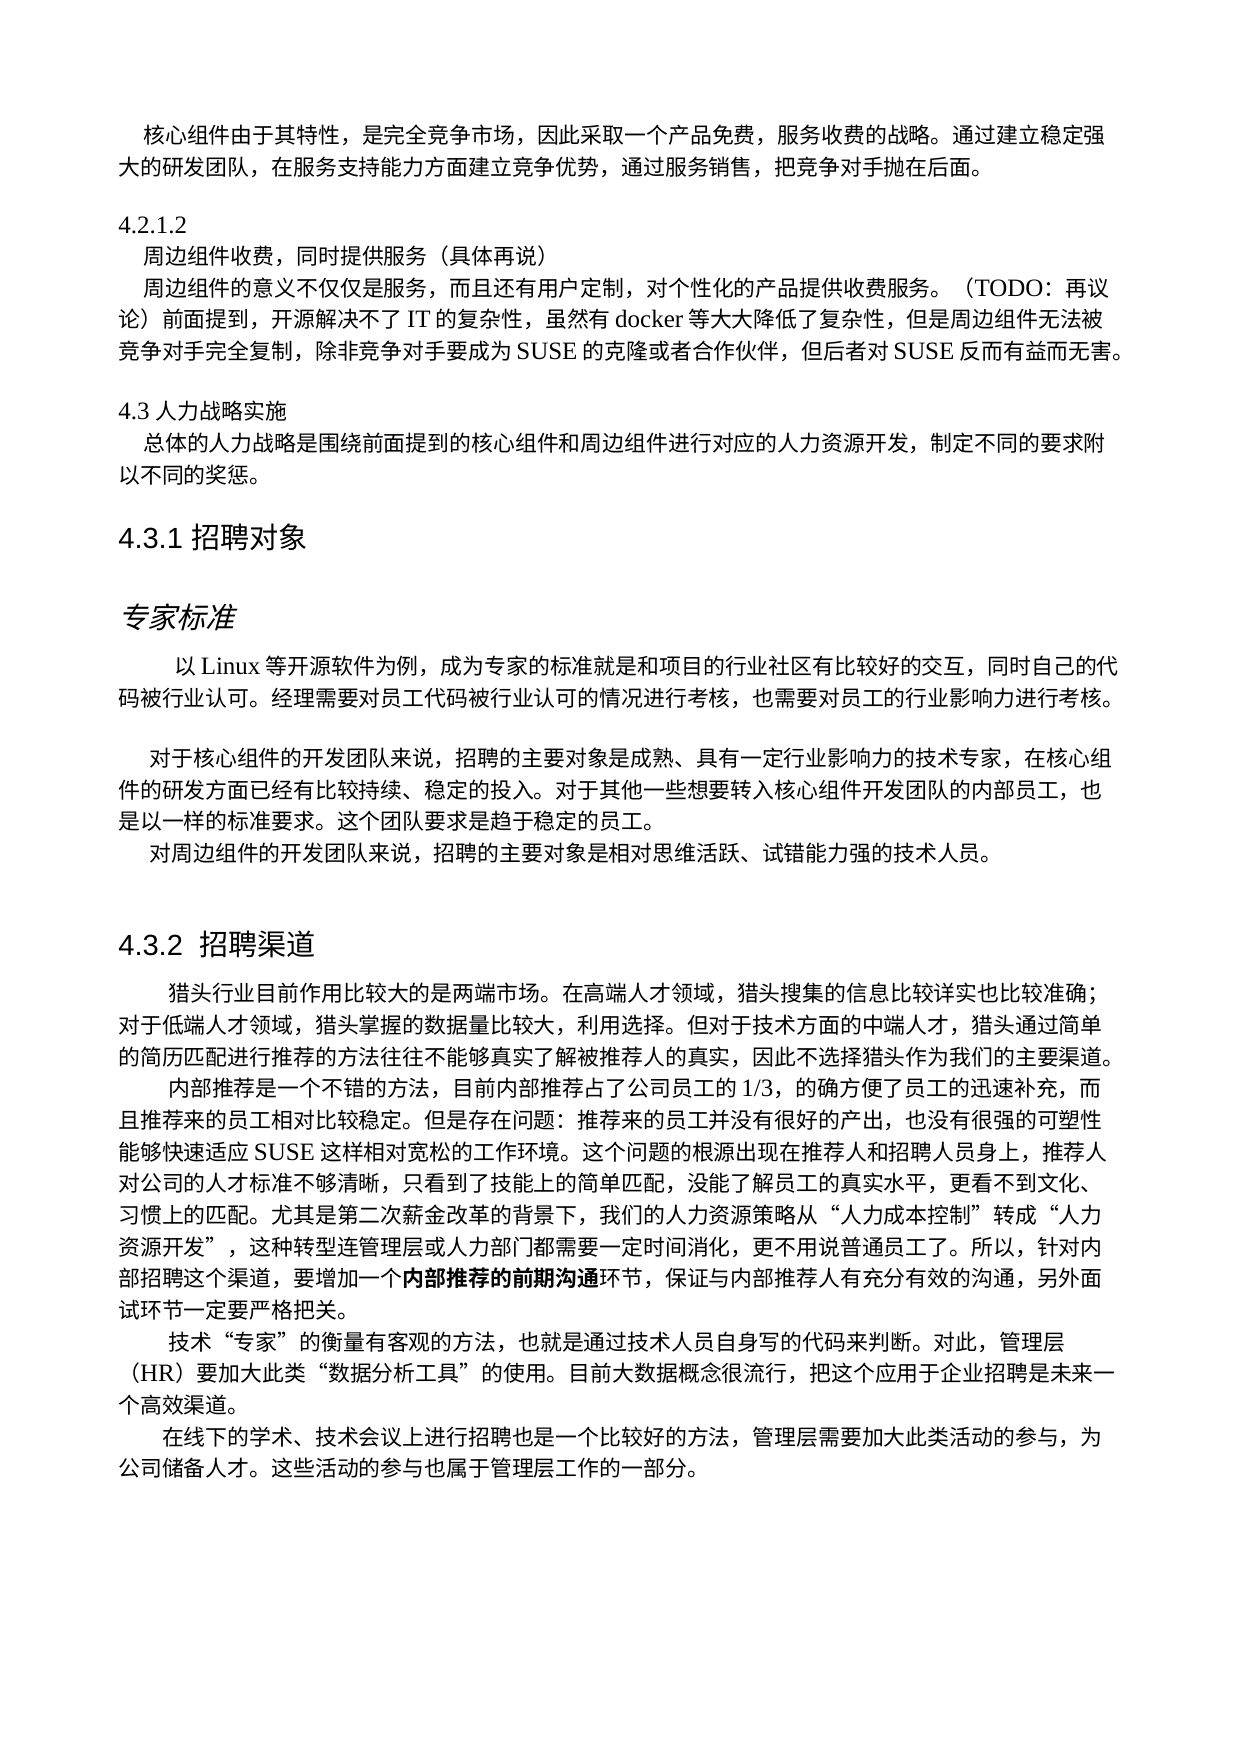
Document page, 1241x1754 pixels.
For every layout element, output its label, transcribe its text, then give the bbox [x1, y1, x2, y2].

text 总体的人力战略是围绕前面提到的核心组件和周边组件进行对应的人力资源开发，制定不同的要求附以不同的奖惩。 [118, 426, 1122, 489]
text 技术“专家”的衡量有客观的方法，也就是通过技术人员自身写的代码来判断。对此，管理层（HR）要加大此类“数据分析工具”的使用。目前大数据概念很流行，把这个应用于企业招聘是未来一个高效渠道。 [118, 1324, 1122, 1419]
text 4.3 人力战略实施 [118, 394, 1122, 426]
text 周边组件的意义不仅仅是服务，而且还有用户定制，对个性化的产品提供收费服务。（TODO：再议论）前面提到，开源解决不了IT的复杂性，虽然有docker等大大降低了复杂性，但是周边组件无法被竞争对手完全复制，除非竞争对手要成为SUSE的克隆或者合作伙伴，但后者对SUSE反而有益而无害。 [118, 271, 1122, 366]
text 4.3.1 招聘对象 [118, 514, 1122, 557]
text 内部推荐是一个不错的方法，目前内部推荐占了公司员工的1/3，的确方便了员工的迅速补充，而且推荐来的员工相对比较稳定。但是存在问题：推荐来的员工并没有很好的产出，也没有很强的可塑性能够快速适应SUSE这样相对宽松的工作环境。这个问题的根源出现在推荐人和招聘人员身上，推荐人对公司的人才标准不够清晰，只看到了技能上的简单匹配，没能了解员工的真实水平，更看不到文化、习惯上的匹配。尤其是第二次薪金改革的背景下，我们的人力资源策略从“人力成本控制”转成“人力资源开发”，这种转型连管理层或人力部门都需要一定时间消化，更不用说普通员工了。所以，针对内部招聘这个渠道，要增加一个内部推荐的前期沟通环节，保证与内部推荐人有充分有效的沟通，另外面试环节一定要严格把关。 [118, 1071, 1122, 1324]
text 对周边组件的开发团队来说，招聘的主要对象是相对思维活跃、试错能力强的技术人员。 [118, 836, 1122, 868]
text 猎头行业目前作用比较大的是两端市场。在高端人才领域，猎头搜集的信息比较详实也比较准确；对于低端人才领域，猎头掌握的数据量比较大，利用选择。但对于技术方面的中端人才，猎头通过简单的简历匹配进行推荐的方法往往不能够真实了解被推荐人的真实，因此不选择猎头作为我们的主要渠道。 [118, 976, 1122, 1071]
text 周边组件收费，同时提供服务（具体再说） [118, 239, 1122, 271]
text 以Linux等开源软件为例，成为专家的标准就是和项目的行业社区有比较好的交互，同时自己的代码被行业认可。经理需要对员工代码被行业认可的情况进行考核，也需要对员工的行业影响力进行考核。 [118, 649, 1122, 712]
text 在线下的学术、技术会议上进行招聘也是一个比较好的方法，管理层需要加大此类活动的参与，为公司储备人才。这些活动的参与也属于管理层工作的一部分。 [118, 1419, 1122, 1483]
text 专家标准 [118, 594, 1122, 636]
text 核心组件由于其特性，是完全竞争市场，因此采取一个产品免费，服务收费的战略。通过建立稳定强大的研发团队，在服务支持能力方面建立竞争优势，通过服务销售，把竞争对手抛在后面。 [118, 118, 1122, 181]
text 对于核心组件的开发团队来说，招聘的主要对象是成熟、具有一定行业影响力的技术专家，在核心组件的研发方面已经有比较持续、稳定的投入。对于其他一些想要转入核心组件开发团队的内部员工，也是以一样的标准要求。这个团队要求是趋于稳定的员工。 [118, 741, 1122, 836]
text 4.2.1.2 [118, 210, 1122, 239]
text 4.3.2 招聘渠道 [118, 921, 1122, 964]
